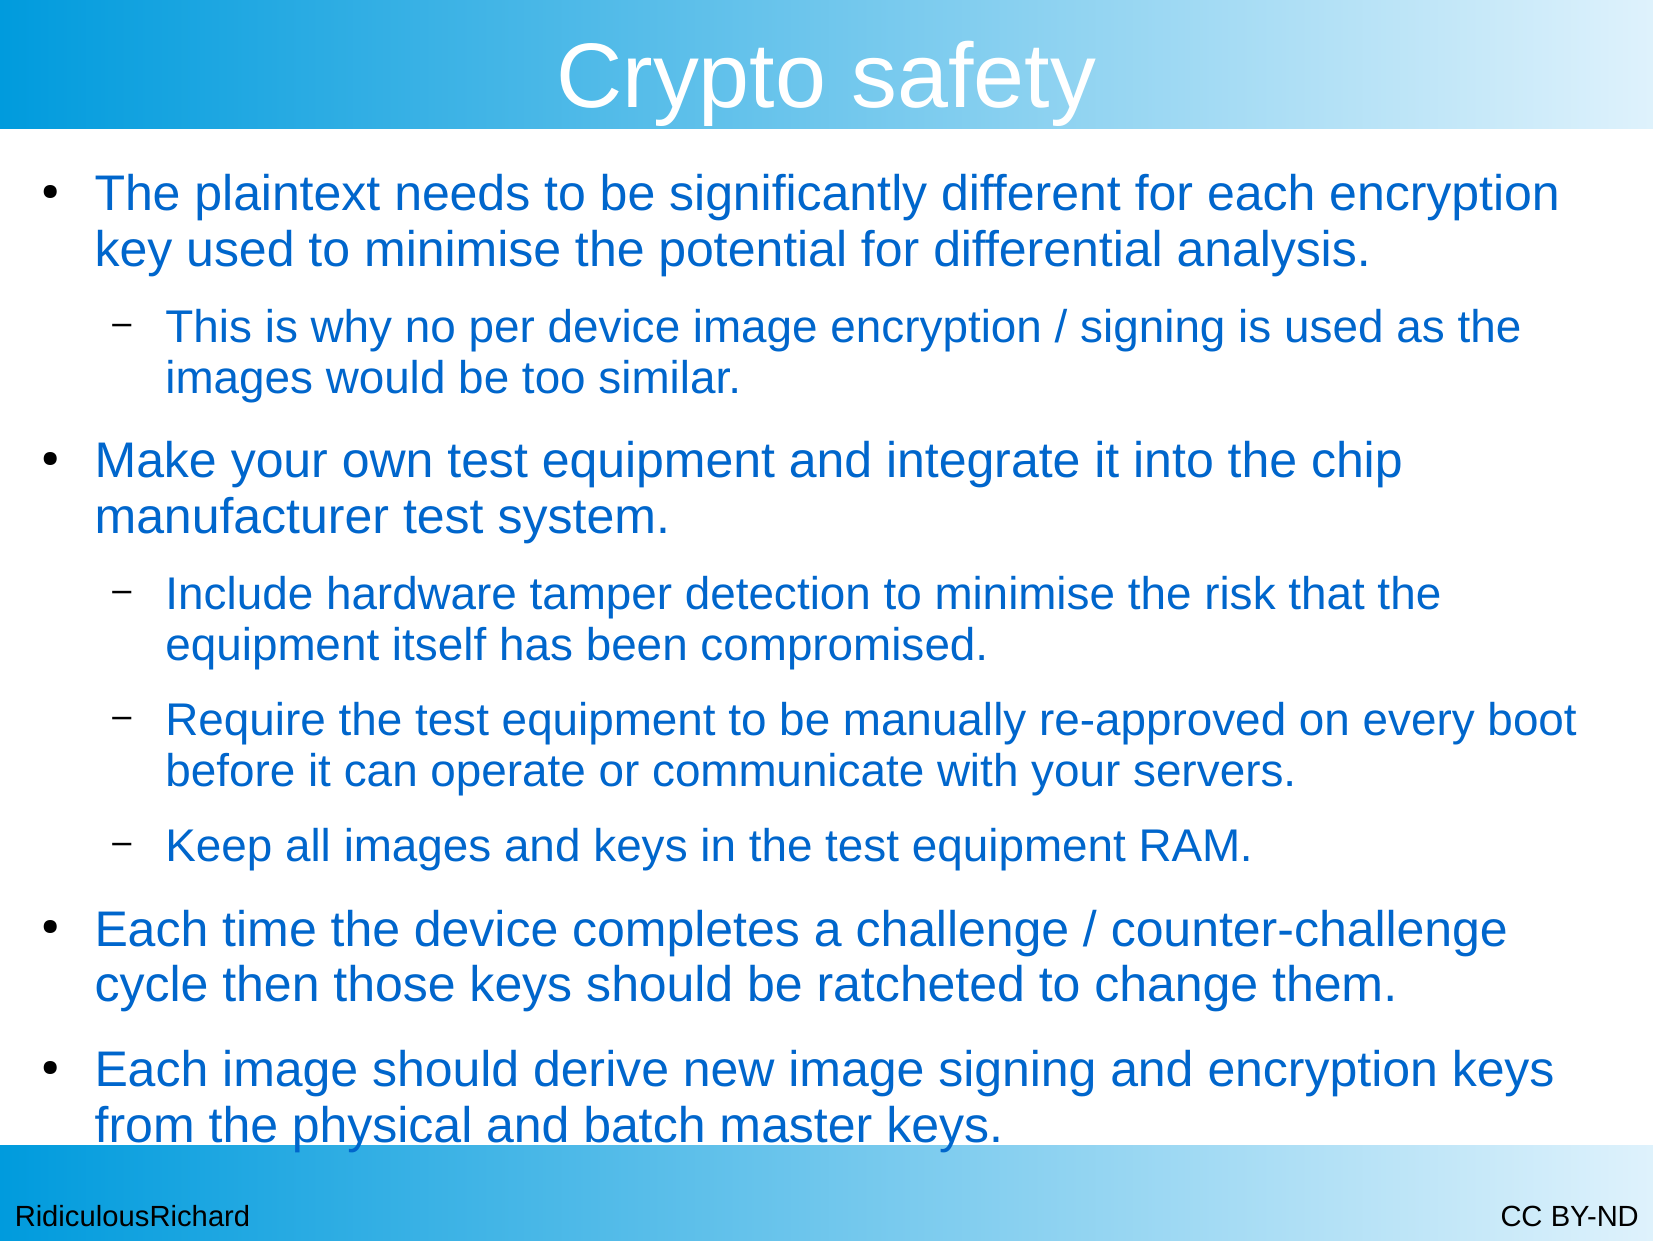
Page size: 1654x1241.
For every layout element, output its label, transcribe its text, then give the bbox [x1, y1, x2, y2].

title Crypto safety [82, 23, 1571, 129]
list The plaintext needs to be significantly different for each encryption key used to minimise the potential for differential analysis. This is why no per device image encryption / signing is used as the images would be too similar. Make your own test equipment and integrate it into the chip manufacturer test system. Include hardware tamper detection to minimise the risk that the equipment itself has been compromised. Require the test equipment to be manually re-approved on every boot before it can operate or communicate with your servers. Keep all images and keys in the test equipment RAM. Each time the device completes a challenge / counter-challenge cycle then those keys should be ratcheted to change them. Each image should derive new image signing and encryption keys from the physical and batch master keys. [23, 165, 1630, 1123]
